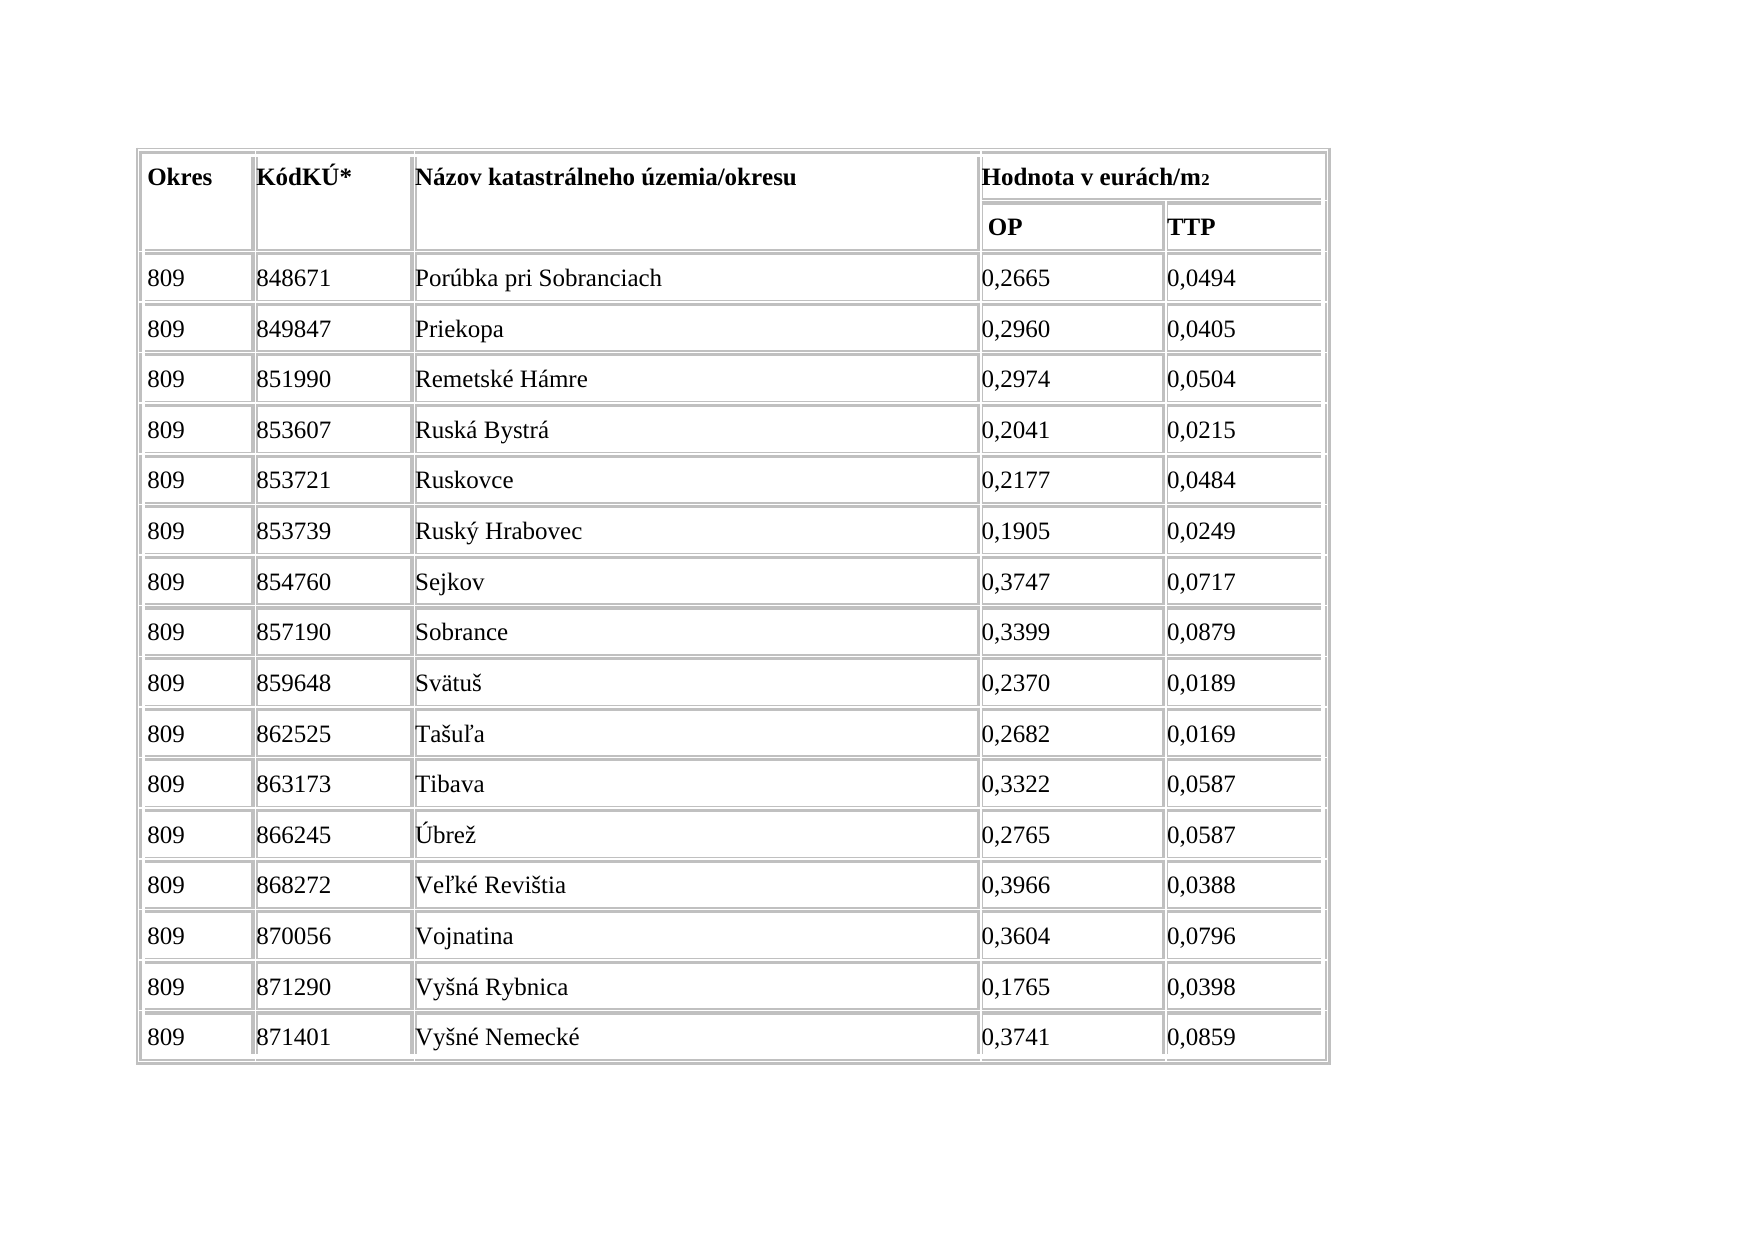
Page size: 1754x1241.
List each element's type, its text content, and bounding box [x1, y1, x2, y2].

table_cell 0,1765 [983, 964, 1162, 1008]
table_cell Sobrance [417, 610, 977, 654]
table_cell 851990 [258, 356, 410, 401]
table_cell 0,3966 [983, 863, 1162, 907]
table_cell 862525 [258, 711, 410, 755]
table_cell 0,0587 [1165, 806, 1328, 856]
table_cell 0,2960 [983, 306, 1162, 350]
table_header Hodnota v eurách/m2 [980, 149, 1328, 198]
table_cell 0,0398 [1165, 958, 1328, 1008]
table_cell 809 [139, 350, 254, 401]
table_header KódKÚ* [255, 149, 413, 249]
table_cell Vyšná Rybnica [417, 964, 977, 1008]
table_cell Ruskovce [417, 458, 977, 502]
table_cell 0,0717 [1165, 553, 1328, 603]
table_cell 871290 [258, 964, 410, 1008]
table_cell 0,0215 [1165, 401, 1328, 451]
table_cell 0,0494 [1165, 249, 1328, 299]
table_cell 0,0405 [1165, 300, 1328, 350]
table_cell 0,3322 [983, 761, 1162, 806]
table_cell 853721 [258, 458, 410, 502]
table_cell Porúbka pri Sobranciach [417, 255, 977, 299]
table_cell Tibava [417, 761, 977, 806]
table_cell 0,1905 [983, 508, 1162, 553]
table_cell 853607 [258, 407, 410, 451]
table_cell 0,0484 [1165, 451, 1328, 502]
table_cell 0,0189 [1165, 654, 1328, 704]
table_cell Priekopa [417, 306, 977, 350]
table_cell 809 [139, 401, 254, 451]
table_cell 0,2974 [983, 356, 1162, 401]
table_cell 0,2665 [983, 255, 1162, 299]
table_cell 0,0249 [1165, 502, 1328, 553]
table_cell 868272 [258, 863, 410, 907]
table_cell 809 [139, 806, 254, 856]
table_cell 871401 [255, 1008, 413, 1059]
table_cell 859648 [258, 660, 410, 704]
table_cell 809 [139, 755, 254, 806]
table_cell 809 [139, 654, 254, 704]
table_cell 0,2177 [983, 458, 1162, 502]
table_cell 0,3741 [980, 1008, 1165, 1059]
table_cell 854760 [258, 559, 410, 603]
table_cell TTP [1165, 198, 1328, 249]
table_header Názov katastrálneho územia/okresu [414, 149, 980, 249]
table_cell Sejkov [417, 559, 977, 603]
table_cell 0,0169 [1165, 705, 1328, 755]
table_cell 0,0879 [1165, 603, 1328, 654]
table_cell 809 [139, 856, 254, 907]
table_cell 809 [139, 502, 254, 553]
table_cell 809 [139, 451, 254, 502]
table_cell Ruská Bystrá [417, 407, 977, 451]
table_cell 809 [139, 958, 254, 1008]
table_cell 809 [139, 300, 254, 350]
table_cell 0,3747 [983, 559, 1162, 603]
table_cell 849847 [258, 306, 410, 350]
table_cell 809 [139, 705, 254, 755]
table_cell Vyšné Nemecké [414, 1008, 980, 1059]
table_cell 863173 [258, 761, 410, 806]
table_cell 809 [139, 1008, 254, 1059]
table_cell 853739 [258, 508, 410, 553]
table_cell 809 [139, 249, 254, 299]
table_cell 0,3399 [983, 610, 1162, 654]
table_cell 0,0587 [1165, 755, 1328, 806]
table_cell Remetské Hámre [417, 356, 977, 401]
table_cell 866245 [258, 812, 410, 856]
table_cell 848671 [258, 255, 410, 299]
table_cell Ruský Hrabovec [417, 508, 977, 553]
table_cell 0,2370 [983, 660, 1162, 704]
table_cell 809 [139, 553, 254, 603]
table_cell 0,0859 [1165, 1008, 1328, 1059]
table_cell 857190 [258, 610, 410, 654]
table_cell 0,2765 [983, 812, 1162, 856]
table_cell Veľké Revištia [417, 863, 977, 907]
table_cell Úbrež [417, 812, 977, 856]
table_cell OP [983, 205, 1162, 249]
table_cell 0,3604 [983, 913, 1162, 958]
table_cell 0,0388 [1165, 856, 1328, 907]
table_cell 870056 [258, 913, 410, 958]
table_cell Tašuľa [417, 711, 977, 755]
table_cell Svätuš [417, 660, 977, 704]
table_cell 809 [139, 907, 254, 958]
table_cell 0,0504 [1165, 350, 1328, 401]
table_cell 809 [139, 603, 254, 654]
table_cell 0,2682 [983, 711, 1162, 755]
table_cell 0,2041 [983, 407, 1162, 451]
table_header Okres [142, 154, 254, 249]
table_cell Vojnatina [417, 913, 977, 958]
table_cell 0,0796 [1165, 907, 1328, 958]
